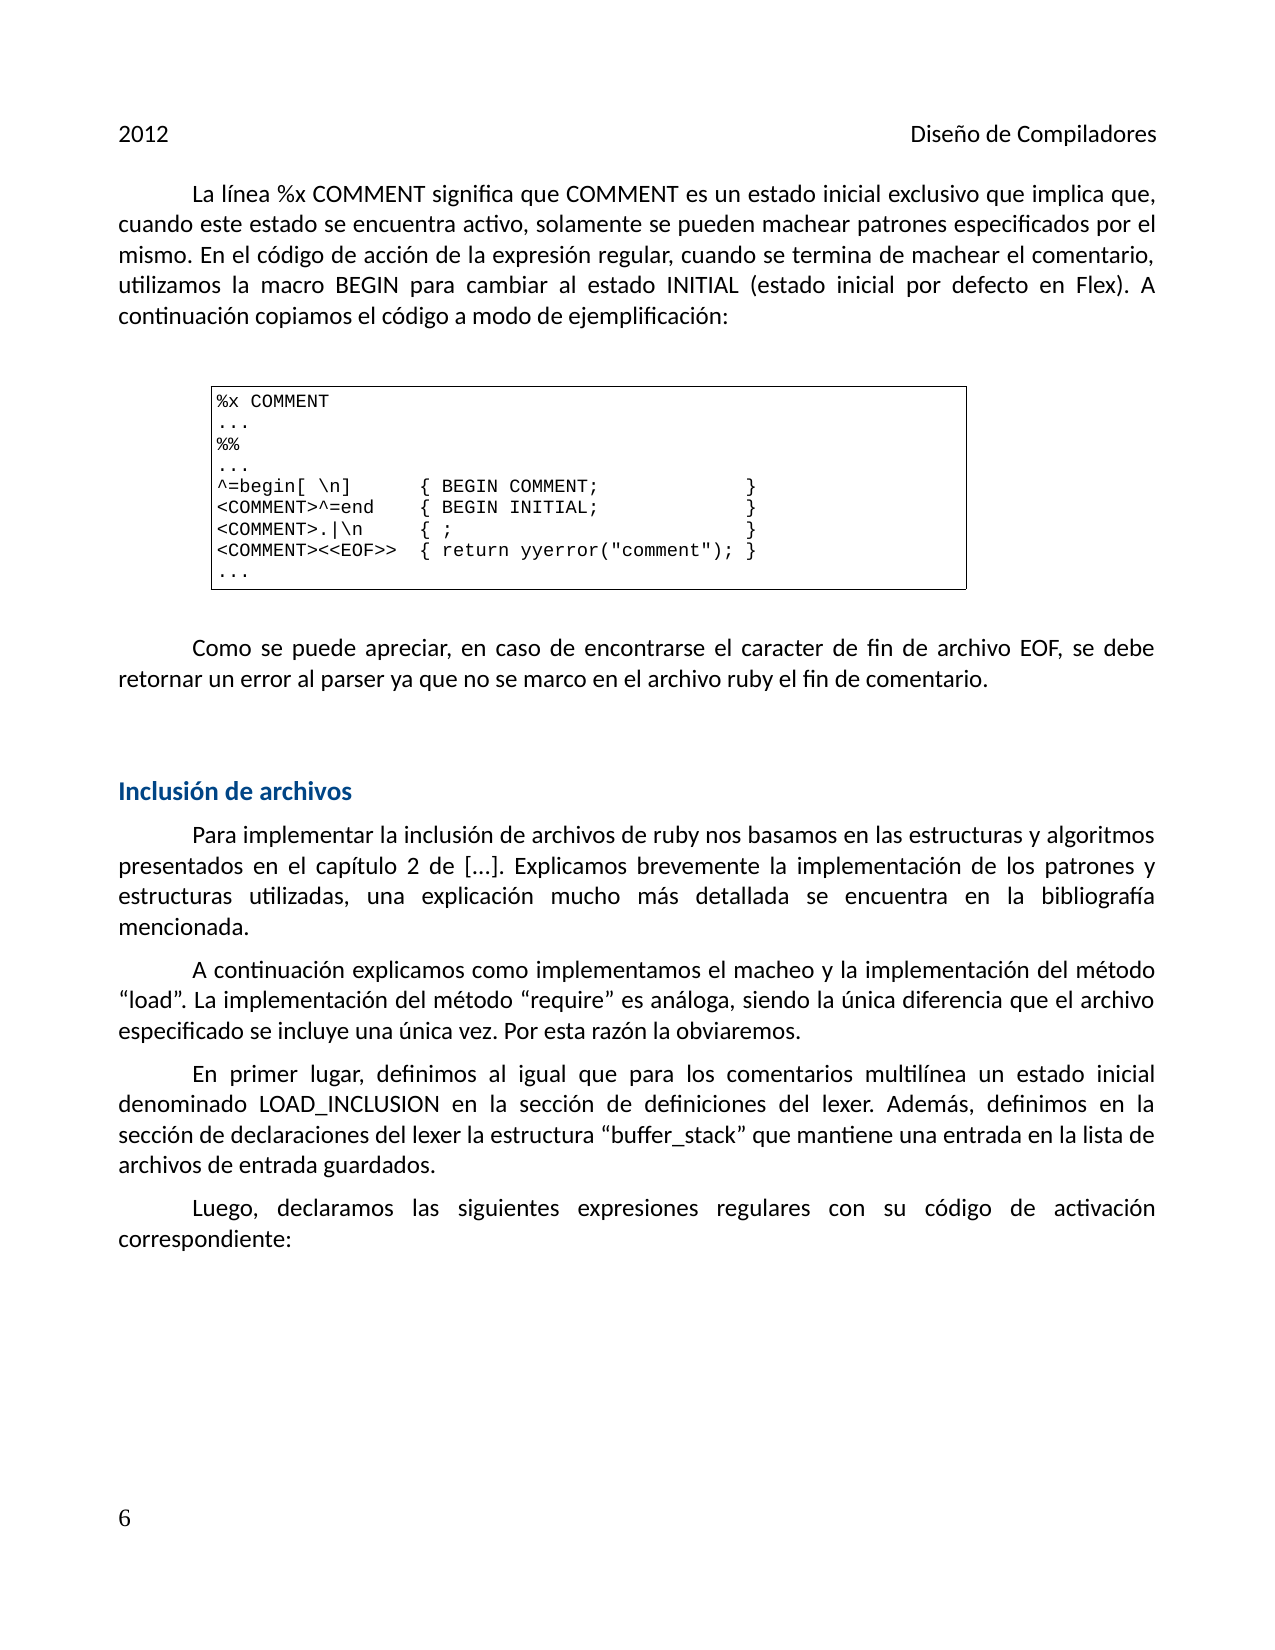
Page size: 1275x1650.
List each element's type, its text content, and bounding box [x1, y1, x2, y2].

subtitle Inclusión de archivos [118, 774, 1157, 807]
text Para implementar la inclusión de archivos de ruby nos basamos en las estructuras y algoritmos presentados en el capítulo 2 de [...]. Explicamos brevemente la implementación de los patrones y estructuras utilizadas, una explicación mucho más detallada se encuentra en la bibliografía mencionada. [118, 819, 1157, 941]
table_header %x COMMENT ... %% ... ^=begin[ \n] { BEGIN COMMENT; } <COMMENT>^=end { BEGIN INITIAL; } <COMMENT>.|\n { ; } <COMMENT><<EOF>> { return yyerror("comment"); } ... [212, 387, 966, 589]
text En primer lugar, definimos al igual que para los comentarios multilínea un estado inicial denominado LOAD_INCLUSION en la sección de definiciones del lexer. Además, definimos en la sección de declaraciones del lexer la estructura “buffer_stack” que mantiene una entrada en la lista de archivos de entrada guardados. [118, 1058, 1157, 1180]
text A continuación explicamos como implementamos el macheo y la implementación del método “load”. La implementación del método “require” es análoga, siendo la única diferencia que el archivo especificado se incluye una única vez. Por esta razón la obviaremos. [118, 954, 1157, 1045]
text Luego, declaramos las siguientes expresiones regulares con su código de activación correspondiente: [118, 1192, 1157, 1253]
text Como se puede apreciar, en caso de encontrarse el caracter de fin de archivo EOF, se debe retornar un error al parser ya que no se marco en el archivo ruby el fin de comentario. [118, 632, 1157, 693]
text La línea %x COMMENT significa que COMMENT es un estado inicial exclusivo que implica que, cuando este estado se encuentra activo, solamente se pueden machear patrones especificados por el mismo. En el código de acción de la expresión regular, cuando se termina de machear el comentario, utilizamos la macro BEGIN para cambiar al estado INITIAL (estado inicial por defecto en Flex). A continuación copiamos el código a modo de ejemplificación: [118, 178, 1157, 331]
